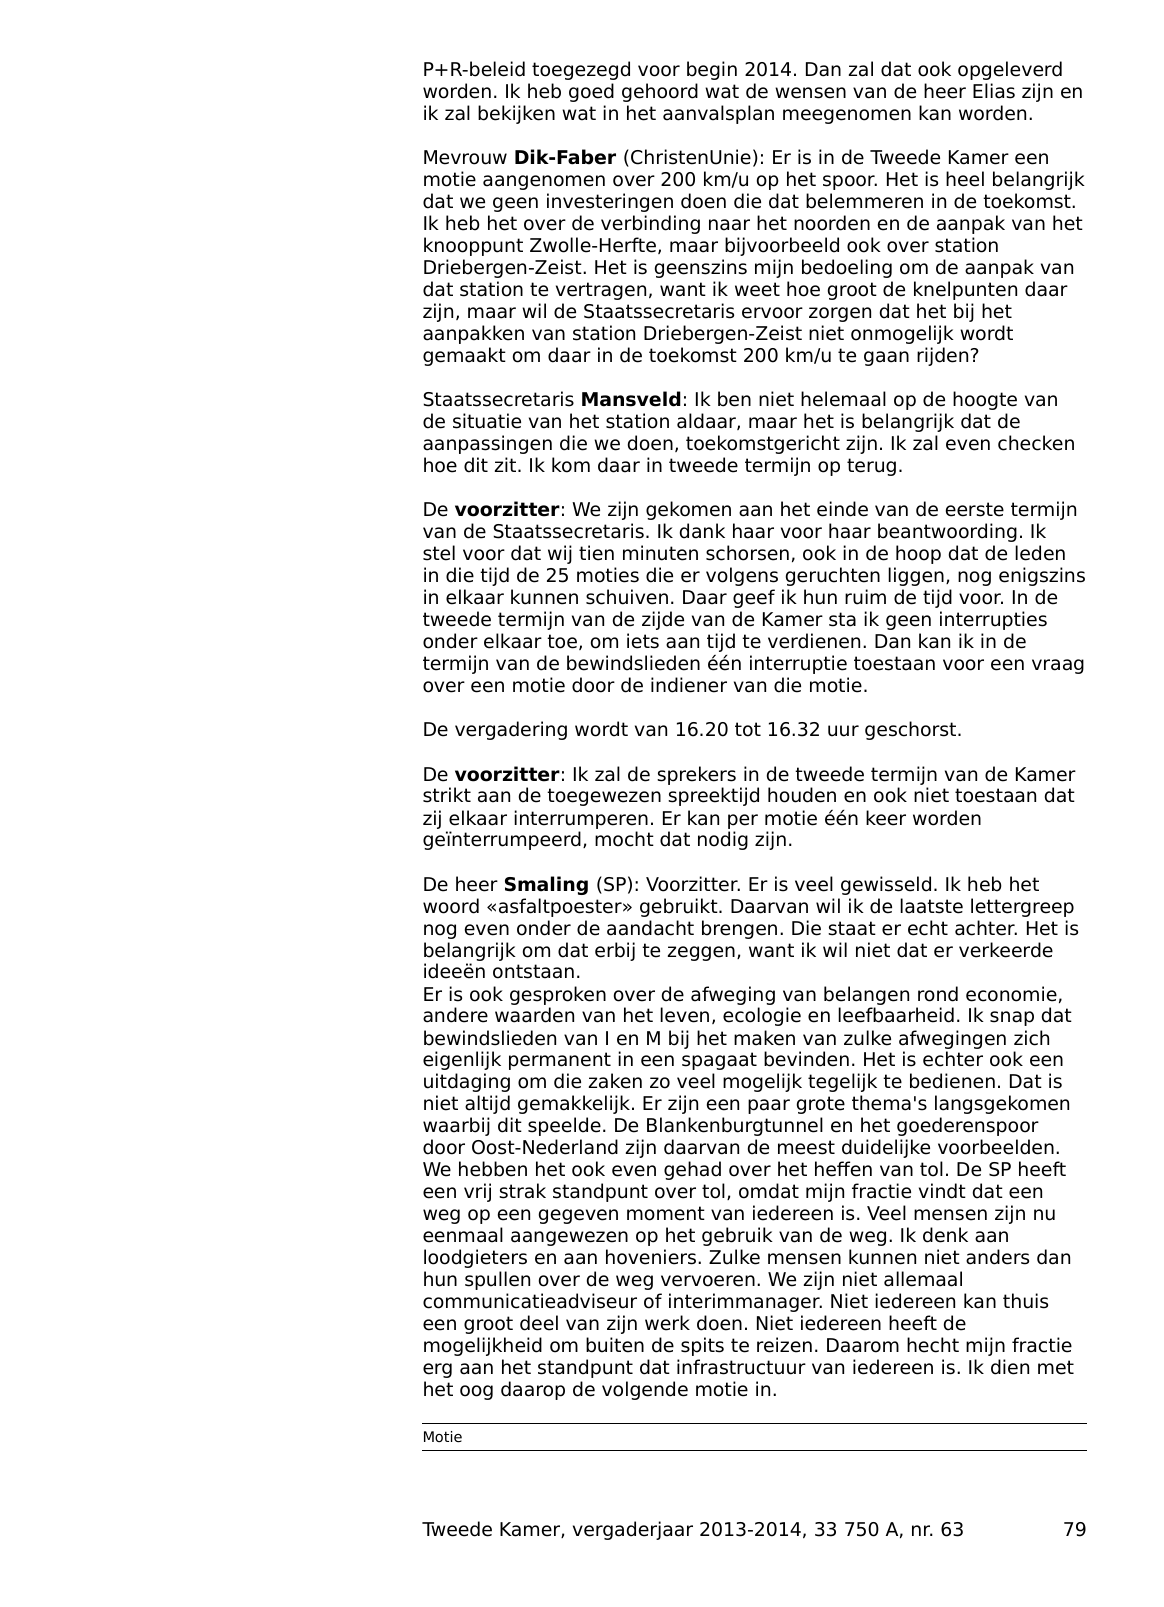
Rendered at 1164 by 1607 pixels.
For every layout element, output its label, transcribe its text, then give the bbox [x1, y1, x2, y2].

text Mevrouw Dik-Faber (ChristenUnie): Er is in de Tweede Kamer een motie aangenomen over 200 km/u op het spoor. Het is heel belangrijk dat we geen investeringen doen die dat belemmeren in de toekomst. Ik heb het over de verbinding naar het noorden en de aanpak van het knooppunt Zwolle-Herfte, maar bijvoorbeeld ook over station Driebergen-Zeist. Het is geenszins mijn bedoeling om de aanpak van dat station te vertragen, want ik weet hoe groot de knelpunten daar zijn, maar wil de Staatssecretaris ervoor zorgen dat het bij het aanpakken van station Driebergen-Zeist niet onmogelijk wordt gemaakt om daar in de toekomst 200 km/u te gaan rijden? [422, 147, 1087, 367]
text We hebben het ook even gehad over het heffen van tol. De SP heeft een vrij strak standpunt over tol, omdat mijn fractie vindt dat een weg op een gegeven moment van iedereen is. Veel mensen zijn nu eenmaal aangewezen op het gebruik van de weg. Ik denk aan loodgieters en aan hoveniers. Zulke mensen kunnen niet anders dan hun spullen over de weg vervoeren. We zijn niet allemaal communicatieadviseur of interimmanager. Niet iedereen kan thuis een groot deel van zijn werk doen. Niet iedereen heeft de mogelijkheid om buiten de spits te reizen. Daarom hecht mijn fractie erg aan het standpunt dat infrastructuur van iedereen is. Ik dien met het oog daarop de volgende motie in. [422, 1159, 1087, 1401]
text De voorzitter: Ik zal de sprekers in de tweede termijn van de Kamer strikt aan de toegewezen spreektijd houden en ook niet toestaan dat zij elkaar interrumperen. Er kan per motie één keer worden geïnterrumpeerd, mocht dat nodig zijn. [422, 763, 1087, 851]
table_header Motie [422, 1424, 1087, 1450]
text De voorzitter: We zijn gekomen aan het einde van de eerste termijn van de Staatssecretaris. Ik dank haar voor haar beantwoording. Ik stel voor dat wij tien minuten schorsen, ook in de hoop dat de leden in die tijd de 25 moties die er volgens geruchten liggen, nog enigszins in elkaar kunnen schuiven. Daar geef ik hun ruim de tijd voor. In de tweede termijn van de zijde van de Kamer sta ik geen interrupties onder elkaar toe, om iets aan tijd te verdienen. Dan kan ik in de termijn van de bewindslieden één interruptie toestaan voor een vraag over een motie door de indiener van die motie. [422, 499, 1087, 697]
text P+R-beleid toegezegd voor begin 2014. Dan zal dat ook opgeleverd worden. Ik heb goed gehoord wat de wensen van de heer Elias zijn en ik zal bekijken wat in het aanvalsplan meegenomen kan worden. [422, 59, 1087, 125]
text Er is ook gesproken over de afweging van belangen rond economie, andere waarden van het leven, ecologie en leefbaarheid. Ik snap dat bewindslieden van I en M bij het maken van zulke afwegingen zich eigenlijk permanent in een spagaat bevinden. Het is echter ook een uitdaging om die zaken zo veel mogelijk tegelijk te bedienen. Dat is niet altijd gemakkelijk. Er zijn een paar grote thema's langsgekomen waarbij dit speelde. De Blankenburgtunnel en het goederenspoor door Oost-Nederland zijn daarvan de meest duidelijke voorbeelden. [422, 983, 1087, 1159]
text De heer Smaling (SP): Voorzitter. Er is veel gewisseld. Ik heb het woord «asfaltpoester» gebruikt. Daarvan wil ik de laatste lettergreep nog even onder de aandacht brengen. Die staat er echt achter. Het is belangrijk om dat erbij te zeggen, want ik wil niet dat er verkeerde ideeën ontstaan. [422, 873, 1087, 983]
text De vergadering wordt van 16.20 tot 16.32 uur geschorst. [422, 719, 1087, 741]
text Staatssecretaris Mansveld: Ik ben niet helemaal op de hoogte van de situatie van het station aldaar, maar het is belangrijk dat de aanpassingen die we doen, toekomstgericht zijn. Ik zal even checken hoe dit zit. Ik kom daar in tweede termijn op terug. [422, 389, 1087, 477]
